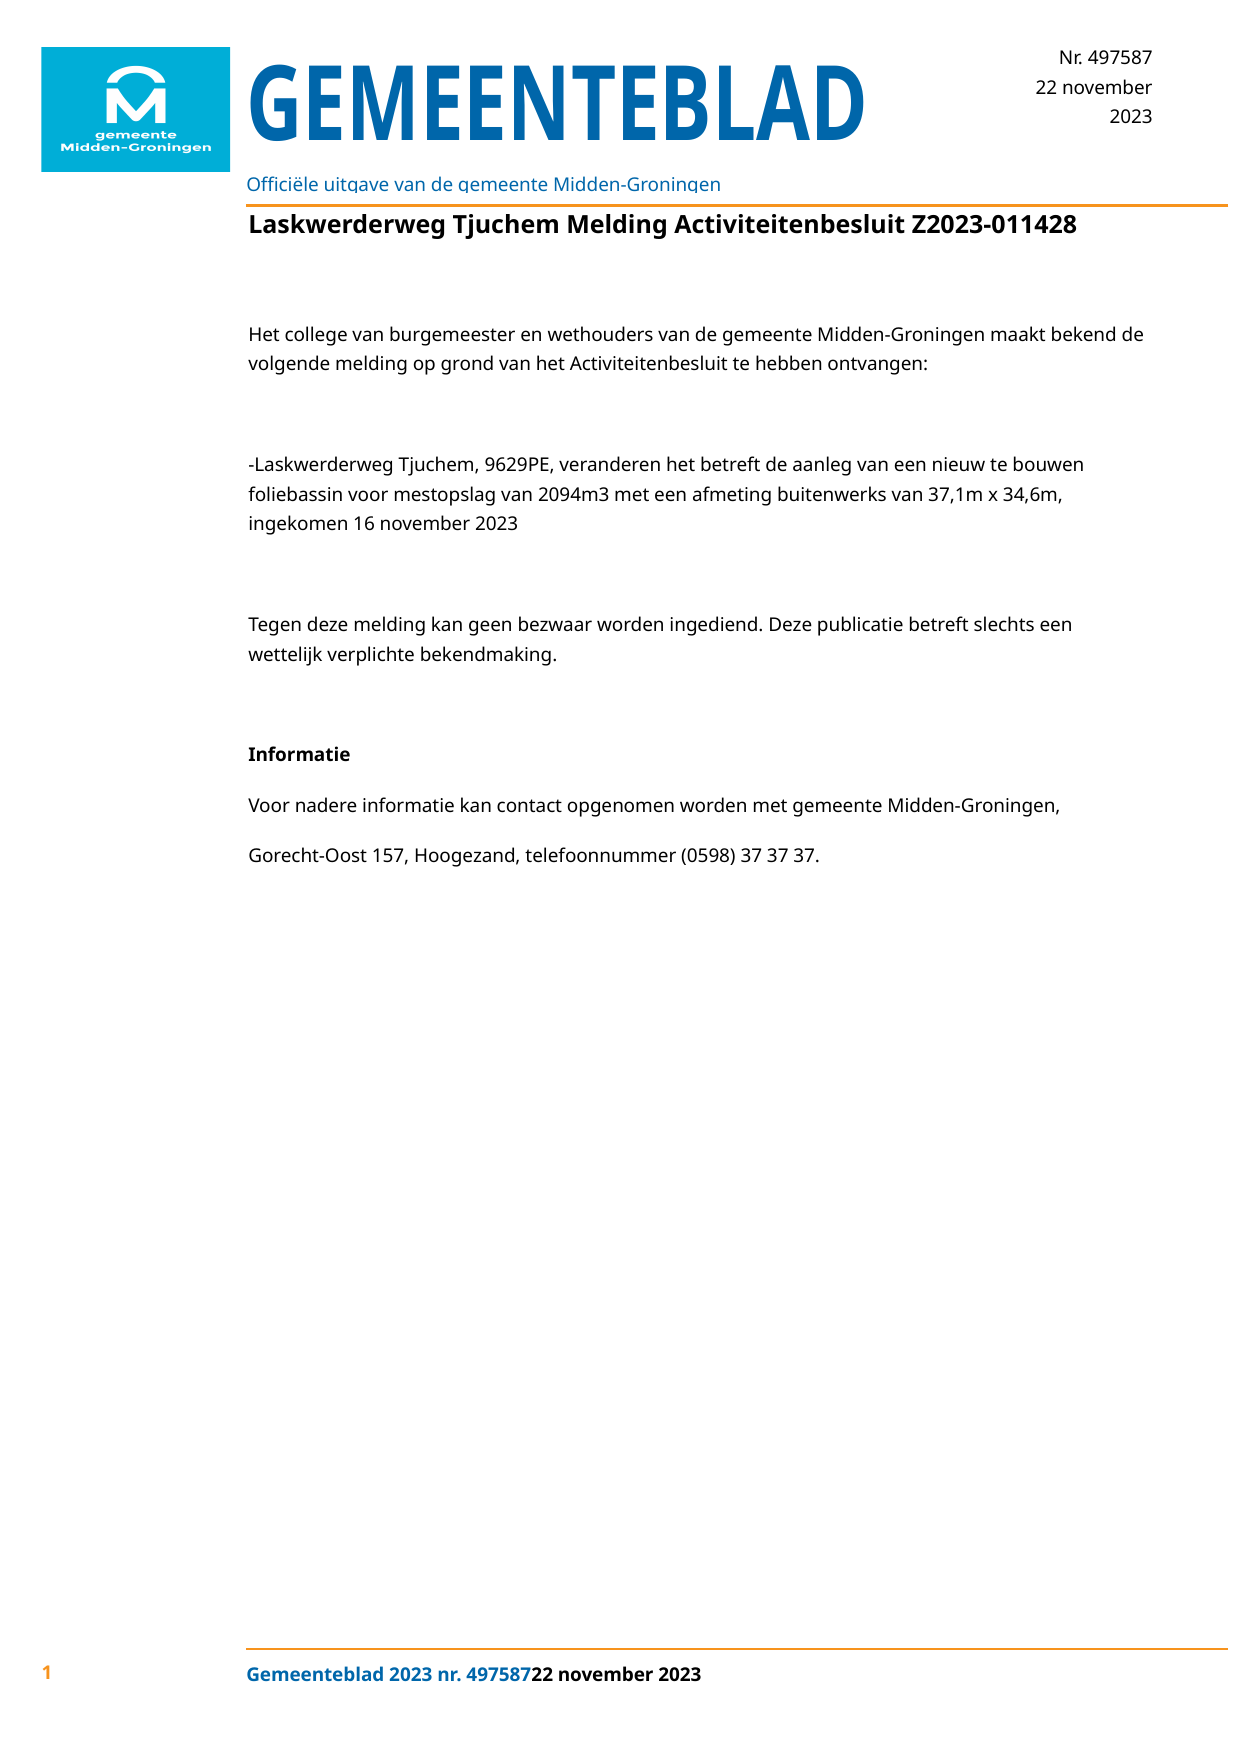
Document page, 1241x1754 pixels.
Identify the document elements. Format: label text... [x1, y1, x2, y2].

picture [184, 146, 190, 153]
text Gorecht-Oost 157, Hoogezand, telefoonnummer (0598) 37 37 37. [248, 842, 1152, 868]
text Laskwerderweg Tjuchem Melding Activiteitenbesluit Z2023-011428 [248, 207, 1152, 241]
picture [108, 66, 164, 82]
text Tegen deze melding kan geen bezwaar worden ingediend. Deze publicatie betreft slechts een wettelijk verplichte bekendmaking. [248, 611, 1152, 666]
picture [107, 89, 165, 122]
text Het college van burgemeester en wethouders van de gemeente Midden-Groningen maakt bekend de volgende melding op grond van het Activiteitenbesluit te hebben ontvangen: [248, 321, 1152, 376]
text Voor nadere informatie kan contact opgenomen worden met gemeente Midden-Groningen, [248, 792, 1152, 818]
text Informatie [248, 742, 1152, 767]
text -Laskwerderweg Tjuchem, 9629PE, veranderen het betreft de aanleg van een nieuw te bouwen foliebassin voor mestopslag van 2094m3 met een afmeting buitenwerks van 37,1m x 34,6m, ingekomen 16 november 2023 [248, 451, 1152, 536]
